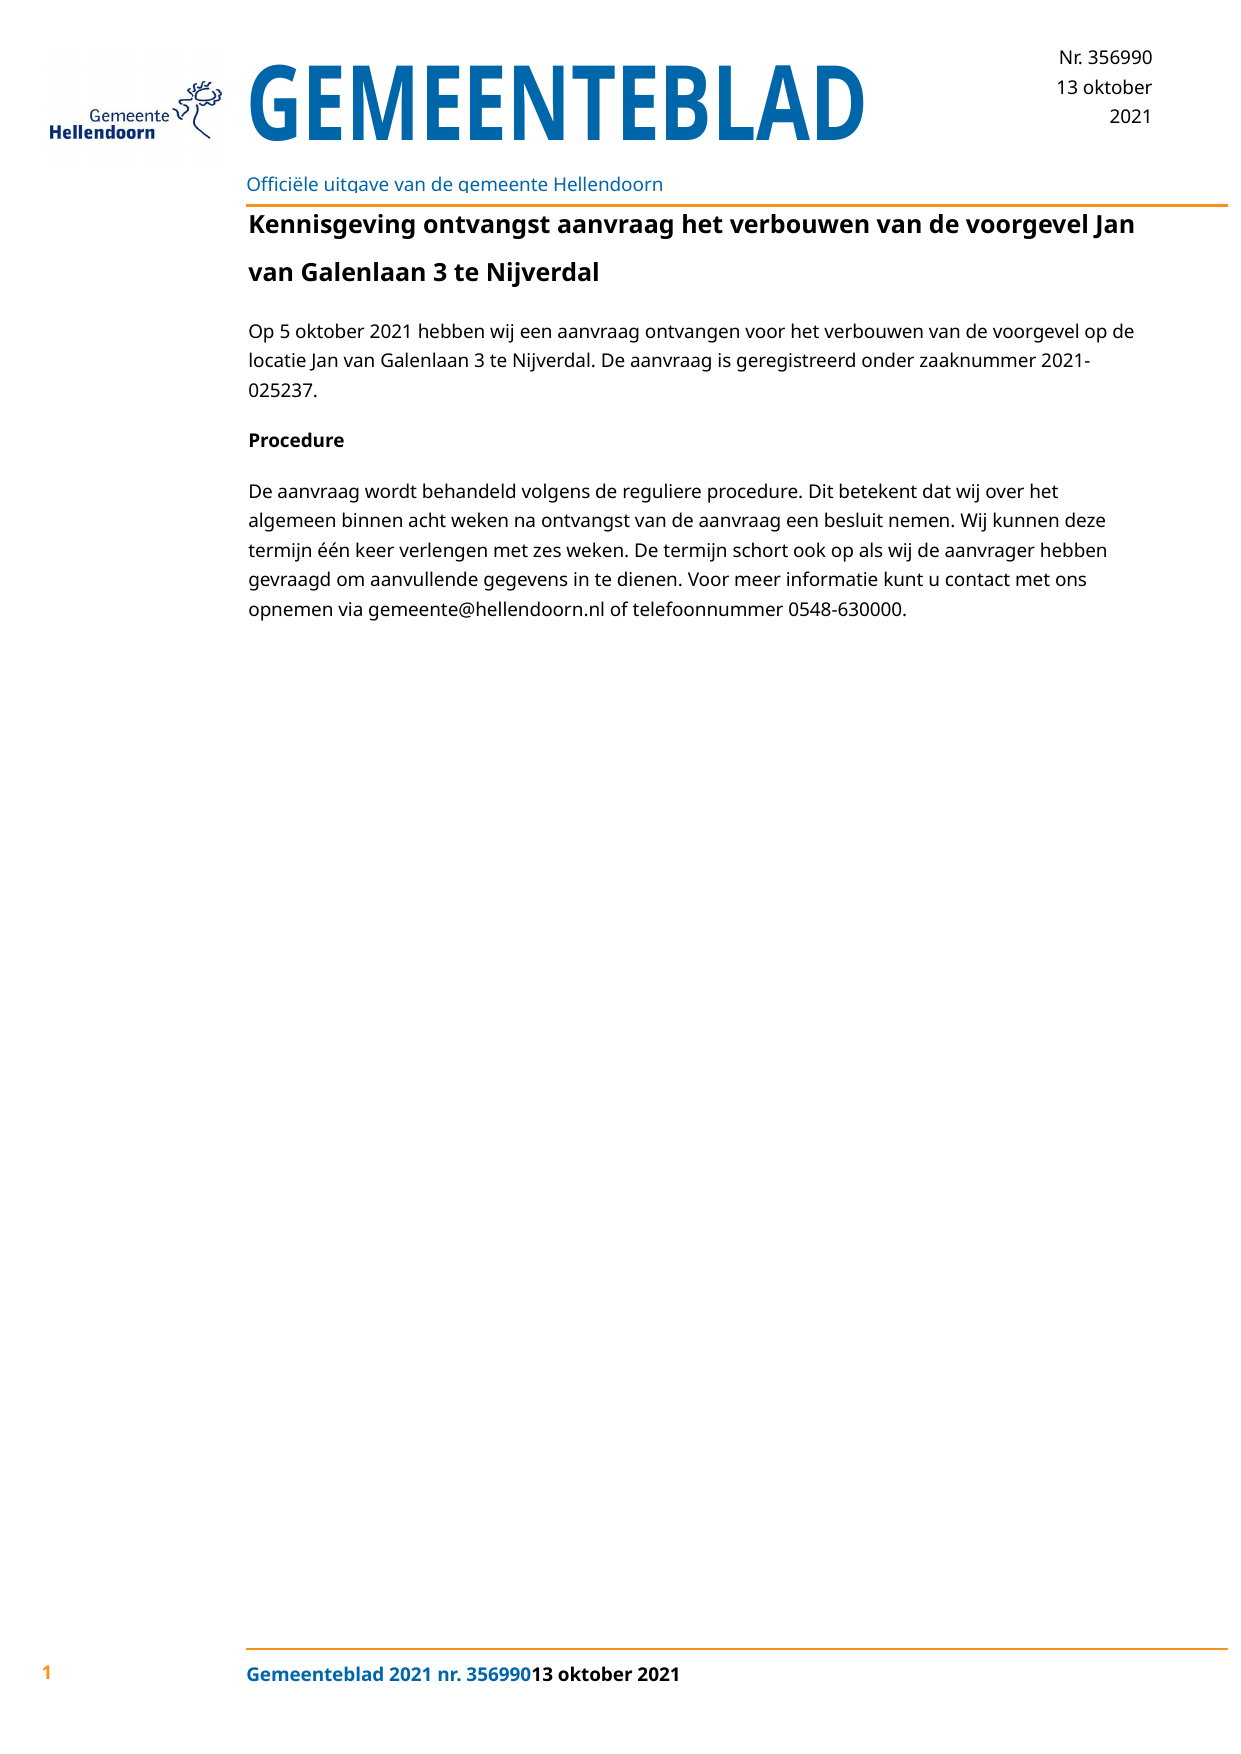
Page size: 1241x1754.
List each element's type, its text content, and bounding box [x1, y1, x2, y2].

text Procedure [248, 427, 1152, 453]
text Op 5 oktober 2021 hebben wij een aanvraag ontvangen voor het verbouwen van de voorgevel op de locatie Jan van Galenlaan 3 te Nijverdal. De aanvraag is geregistreerd onder zaaknummer 2021-025237. [248, 318, 1152, 403]
picture [41, 47, 231, 172]
text Kennisgeving ontvangst aanvraag het verbouwen van de voorgevel Jan van Galenlaan 3 te Nijverdal [248, 207, 1152, 288]
text De aanvraag wordt behandeld volgens de reguliere procedure. Dit betekent dat wij over het algemeen binnen acht weken na ontvangst van de aanvraag een besluit nemen. Wij kunnen deze termijn één keer verlengen met zes weken. De termijn schort ook op als wij de aanvrager hebben gevraagd om aanvullende gegevens in te dienen. Voor meer informatie kunt u contact met ons opnemen via gemeente@hellendoorn.nl of telefoonnummer 0548-630000. [248, 478, 1152, 622]
